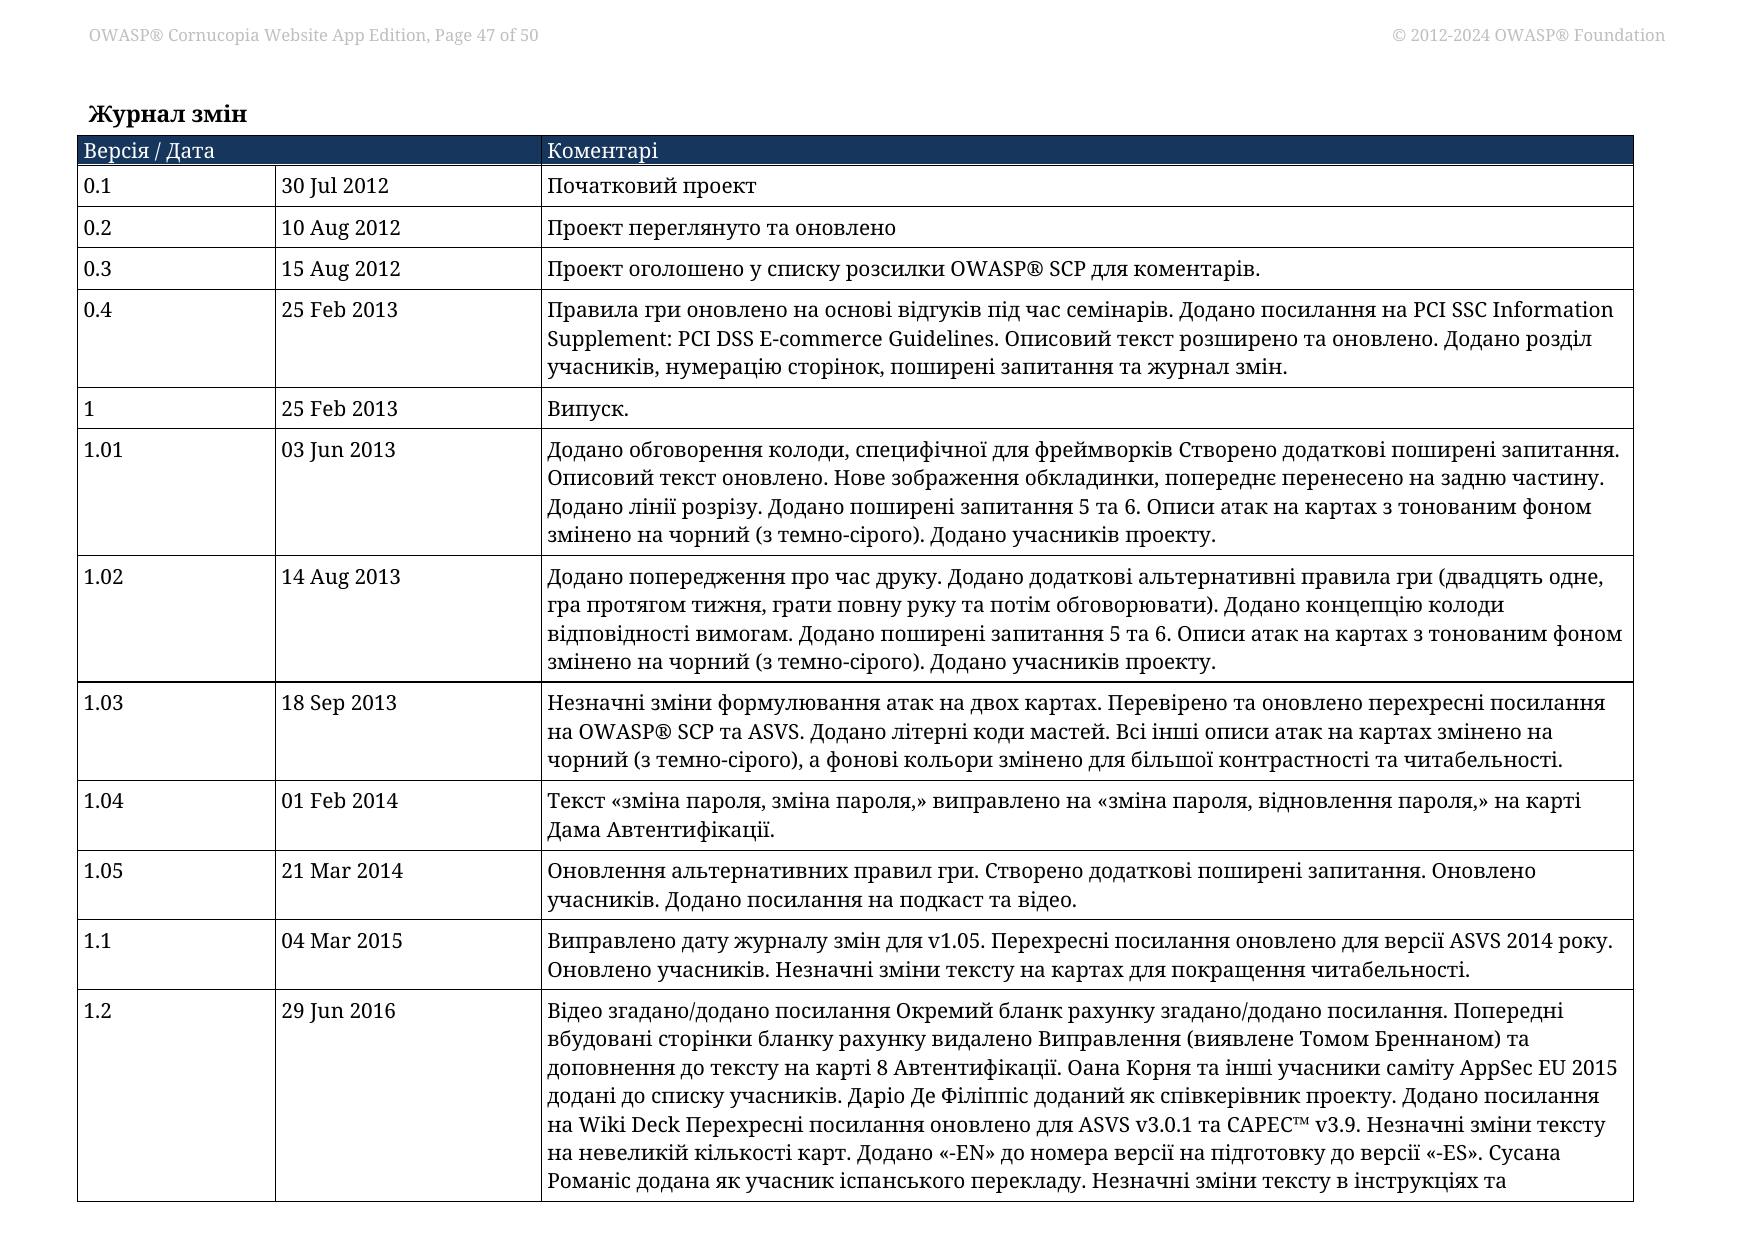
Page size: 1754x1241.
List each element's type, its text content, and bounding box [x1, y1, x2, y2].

table_cell 1.02 [78, 556, 275, 681]
table_cell 0.4 [78, 290, 275, 387]
table_cell Виправлено дату журналу змін для v1.05. Перехресні посилання оновлено для версії ASVS 2014 року. Оновлено учасників. Незначні зміни тексту на картах для покращення читабельності. [542, 920, 1633, 989]
table_cell 21 Mar 2014 [276, 851, 541, 919]
table_header Коментарі [542, 136, 1633, 164]
table_cell 29 Jun 2016 [276, 990, 541, 1201]
table_cell Випуск. [542, 388, 1633, 428]
table_cell 0.2 [78, 207, 275, 247]
table_cell 25 Feb 2013 [276, 388, 541, 428]
table_cell 03 Jun 2013 [276, 429, 541, 555]
table_cell 1.01 [78, 429, 275, 555]
table_cell Додано попередження про час друку. Додано додаткові альтернативні правила гри (двадцять одне, гра протягом тижня, грати повну руку та потім обговорювати). Додано концепцію колоди відповідності вимогам. Додано поширені запитання 5 та 6. Описи атак на картах з тонованим фоном змінено на чорний (з темно-сірого). Додано учасників проекту. [542, 556, 1633, 681]
table_cell Додано обговорення колоди, специфічної для фреймворків Створено додаткові поширені запитання. Описовий текст оновлено. Нове зображення обкладинки, попереднє перенесено на задню частину. Додано лінії розрізу. Додано поширені запитання 5 та 6. Описи атак на картах з тонованим фоном змінено на чорний (з темно-сірого). Додано учасників проекту. [542, 429, 1633, 555]
table_cell 1.03 [78, 683, 275, 780]
table_cell 1.2 [78, 990, 275, 1201]
table_cell 1.04 [78, 781, 275, 849]
table_cell 30 Jul 2012 [276, 166, 541, 206]
table_cell Оновлення альтернативних правил гри. Створено додаткові поширені запитання. Оновлено учасників. Додано посилання на подкаст та відео. [542, 851, 1633, 919]
table_cell 10 Aug 2012 [276, 207, 541, 247]
table_cell 25 Feb 2013 [276, 290, 541, 387]
table_cell 01 Feb 2014 [276, 781, 541, 849]
table_cell 0.3 [78, 248, 275, 288]
table_cell 1.1 [78, 920, 275, 989]
table_cell 0.1 [78, 166, 275, 206]
table_cell 14 Aug 2013 [276, 556, 541, 681]
table_cell 18 Sep 2013 [276, 683, 541, 780]
table_cell 1 [78, 388, 275, 428]
table_cell Проект оголошено у списку розсилки OWASP® SCP для коментарів. [542, 248, 1633, 288]
table_cell Правила гри оновлено на основі відгуків під час семінарів. Додано посилання на PCI SSC Information Supplement: PCI DSS E-commerce Guidelines. Описовий текст розширено та оновлено. Додано розділ учасників, нумерацію сторінок, поширені запитання та журнал змін. [542, 290, 1633, 387]
text Журнал змін [89, 97, 1665, 129]
table_cell Початковий проект [542, 166, 1633, 206]
table_cell Проект переглянуто та оновлено [542, 207, 1633, 247]
table_cell Текст «зміна пароля, зміна пароля,» виправлено на «зміна пароля, відновлення пароля,» на карті Дама Автентифікації. [542, 781, 1633, 849]
table_cell Незначні зміни формулювання атак на двох картах. Перевірено та оновлено перехресні посилання на OWASP® SCP та ASVS. Додано літерні коди мастей. Всі інші описи атак на картах змінено на чорний (з темно-сірого), а фонові кольори змінено для більшої контрастності та читабельності. [542, 683, 1633, 780]
table_cell 15 Aug 2012 [276, 248, 541, 288]
table_cell 04 Mar 2015 [276, 920, 541, 989]
table_cell Відео згадано/додано посилання Окремий бланк рахунку згадано/додано посилання. Попередні вбудовані сторінки бланку рахунку видалено Виправлення (виявлене Томом Бреннаном) та доповнення до тексту на карті 8 Автентифікації. Оана Корня та інші учасники саміту AppSec EU 2015 додані до списку учасників. Даріо Де Філіппіс доданий як співкерівник проекту. Додано посилання на Wiki Deck Перехресні посилання оновлено для ASVS v3.0.1 та CAPEC™ v3.9. Незначні зміни тексту на невеликій кількості карт. Додано «-EN» до номера версії на підготовку до версії «-ES». Сусана Романіс додана як учасник іспанського перекладу. Незначні зміни тексту в інструкціях та [542, 990, 1633, 1201]
table_cell 1.05 [78, 851, 275, 919]
table_header Версія / Дата [78, 136, 541, 164]
